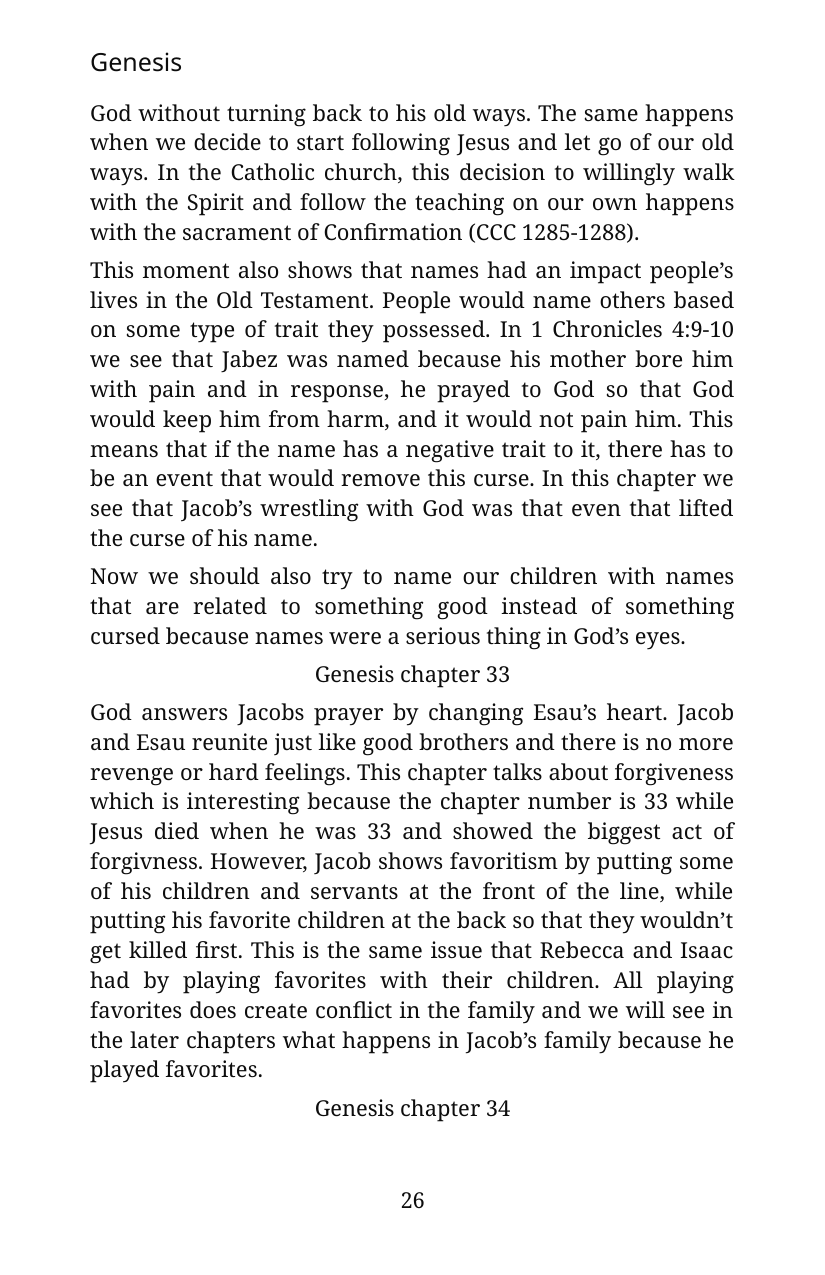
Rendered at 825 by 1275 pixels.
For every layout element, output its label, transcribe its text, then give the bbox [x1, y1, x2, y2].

text Genesis chapter 33 [90, 659, 735, 688]
text God without turning back to his old ways. The same happens when we decide to start following Jesus and let go of our old ways. In the Catholic church, this decision to willingly walk with the Spirit and follow the teaching on our own happens with the sacrament of Confirmation (CCC 1285-1288). [90, 97, 735, 246]
text Genesis chapter 34 [90, 1092, 735, 1122]
text This moment also shows that names had an impact people’s lives in the Old Testament. People would name others based on some type of trait they possessed. In 1 Chronicles 4:9-10 we see that Jabez was named because his mother bore him with pain and in response, he prayed to God so that God would keep him from harm, and it would not pain him. This means that if the name has a negative trait to it, there has to be an event that would remove this curse. In this chapter we see that Jacob’s wrestling with God was that even that lifted the curse of his name. [90, 255, 735, 553]
text Now we should also try to name our children with names that are related to something good instead of something cursed because names were a serious thing in God’s eyes. [90, 561, 735, 650]
text God answers Jacobs prayer by changing Esau’s heart. Jacob and Esau reunite just like good brothers and there is no more revenge or hard feelings. This chapter talks about forgiveness which is interesting because the chapter number is 33 while Jesus died when he was 33 and showed the biggest act of forgivness. However, Jacob shows favoritism by putting some of his children and servants at the front of the line, while putting his favorite children at the back so that they wouldn’t get killed first. This is the same issue that Rebecca and Isaac had by playing favorites with their children. All playing favorites does create conflict in the family and we will see in the later chapters what happens in Jacob’s family because he played favorites. [90, 697, 735, 1084]
